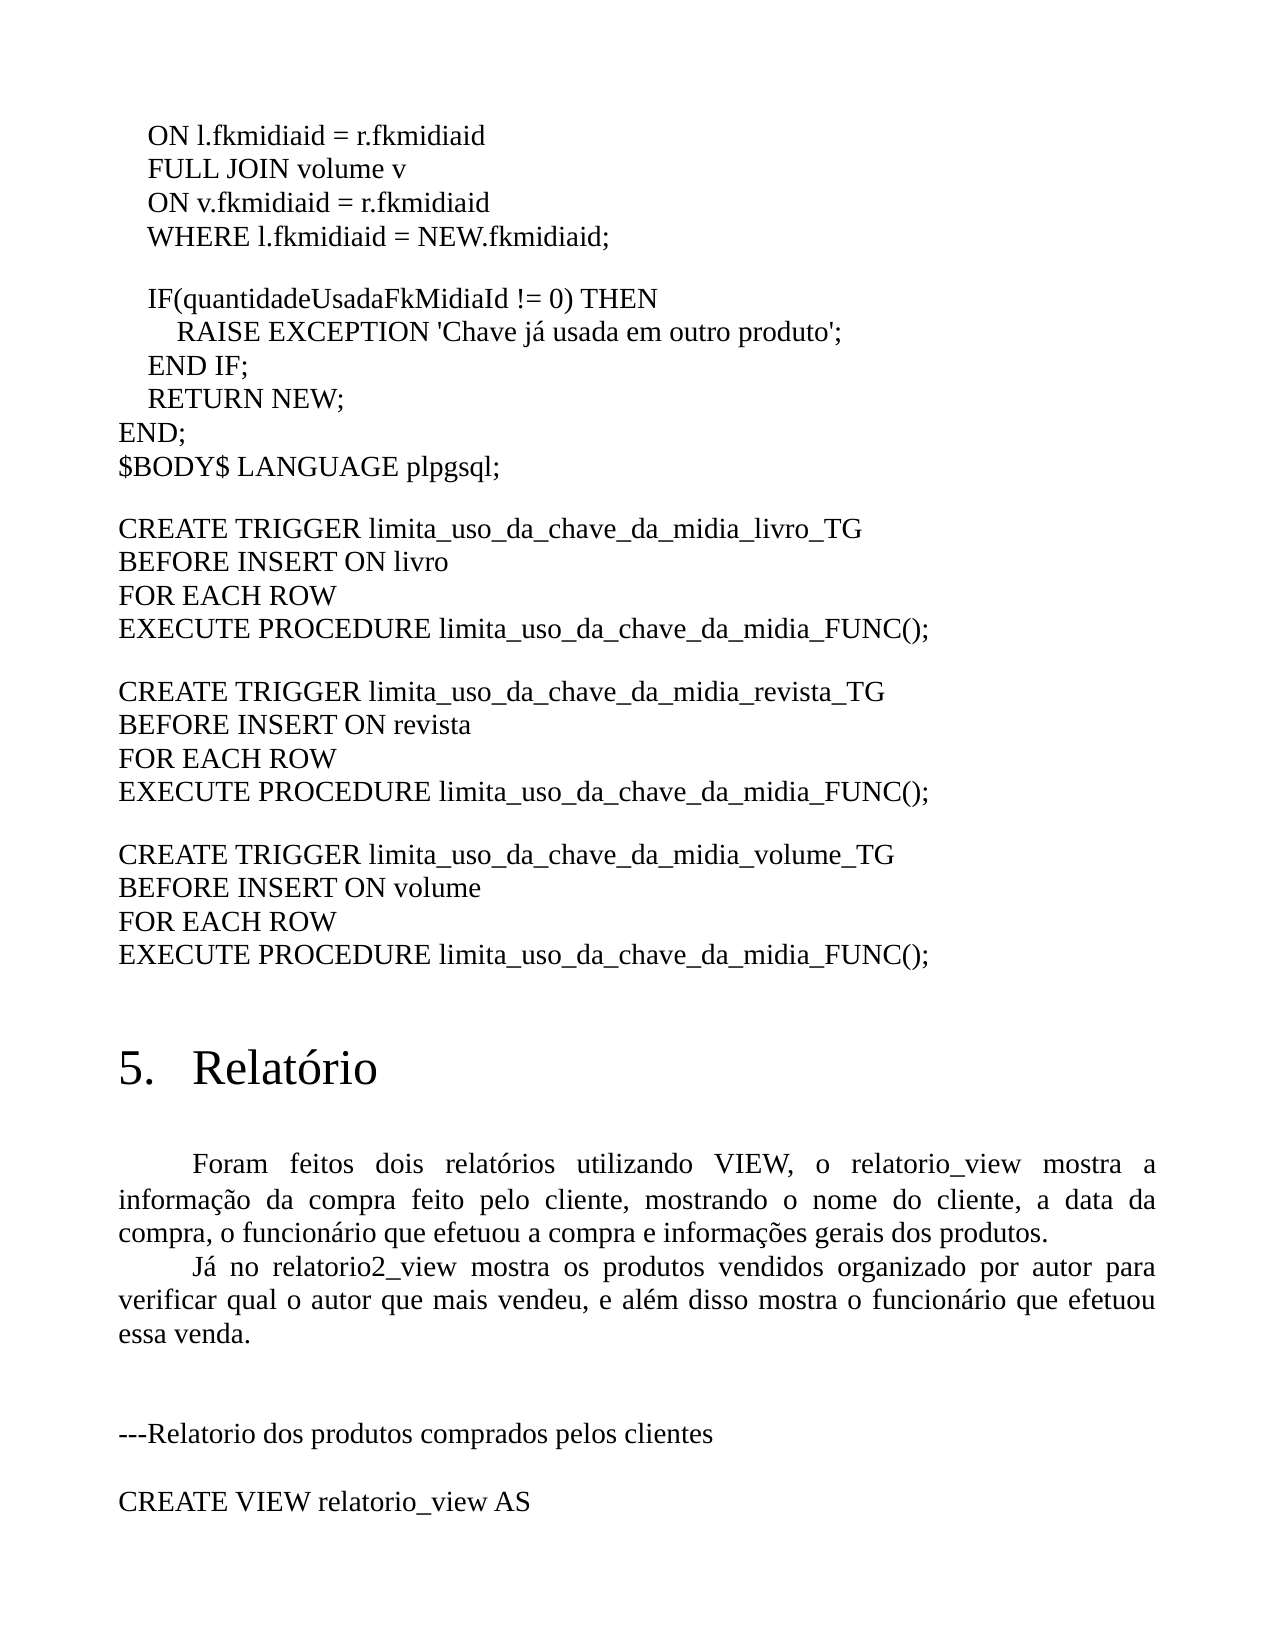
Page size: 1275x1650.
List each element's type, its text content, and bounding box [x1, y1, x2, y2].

text Foram feitos dois relatórios utilizando VIEW, o relatorio_view mostra a informação da compra feito pelo cliente, mostrando o nome do cliente, a data da compra, o funcionário que efetuou a compra e informações gerais dos produtos. [118, 1139, 1157, 1249]
text ON l.fkmidiaid = r.fkmidiaid [118, 118, 1157, 152]
text EXECUTE PROCEDURE limita_uso_da_chave_da_midia_FUNC(); [118, 612, 1157, 645]
text FOR EACH ROW [118, 904, 1157, 937]
text IF(quantidadeUsadaFkMidiaId != 0) THEN [118, 281, 1157, 314]
text ON v.fkmidiaid = r.fkmidiaid [118, 185, 1157, 219]
text CREATE TRIGGER limita_uso_da_chave_da_midia_volume_TG [118, 837, 1157, 870]
text BEFORE INSERT ON revista [118, 707, 1157, 741]
text ---Relatorio dos produtos comprados pelos clientes [118, 1417, 1157, 1450]
text RETURN NEW; [118, 382, 1157, 415]
text END IF; [118, 348, 1157, 382]
text BEFORE INSERT ON volume [118, 870, 1157, 904]
text $BODY$ LANGUAGE plpgsql; [118, 449, 1157, 482]
text RAISE EXCEPTION 'Chave já usada em outro produto'; [118, 314, 1157, 348]
text EXECUTE PROCEDURE limita_uso_da_chave_da_midia_FUNC(); [118, 937, 1157, 971]
text FULL JOIN volume v [118, 152, 1157, 185]
text WHERE l.fkmidiaid = NEW.fkmidiaid; [118, 219, 1157, 252]
text FOR EACH ROW [118, 578, 1157, 612]
text CREATE TRIGGER limita_uso_da_chave_da_midia_livro_TG [118, 511, 1157, 544]
text CREATE TRIGGER limita_uso_da_chave_da_midia_revista_TG [118, 674, 1157, 707]
text EXECUTE PROCEDURE limita_uso_da_chave_da_midia_FUNC(); [118, 774, 1157, 808]
text END; [118, 415, 1157, 449]
text Já no relatorio2_view mostra os produtos vendidos organizado por autor para verificar qual o autor que mais vendeu, e além disso mostra o funcionário que efetuou essa venda. [118, 1249, 1157, 1349]
text BEFORE INSERT ON livro [118, 544, 1157, 578]
text 5. Relatório [118, 1038, 1157, 1096]
text CREATE VIEW relatorio_view AS [118, 1484, 1157, 1517]
text FOR EACH ROW [118, 741, 1157, 774]
